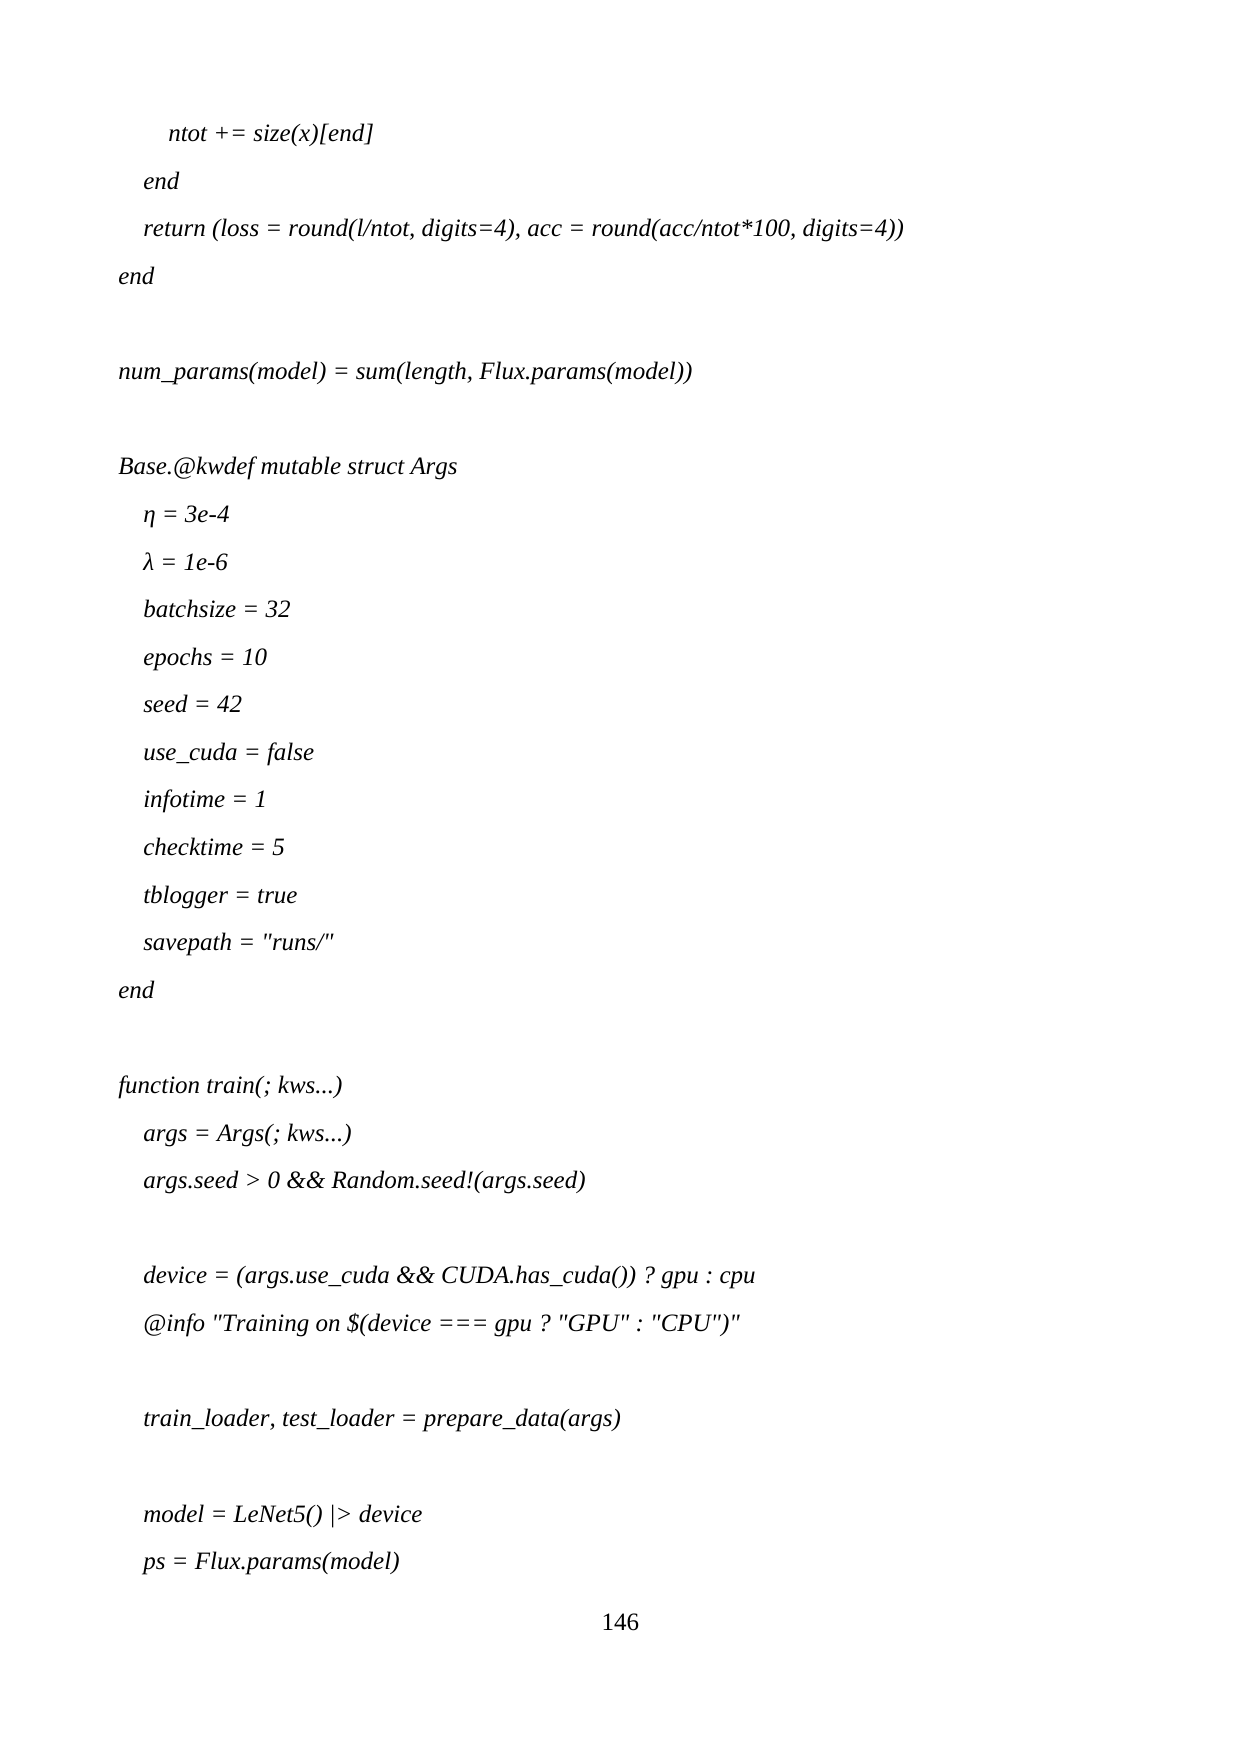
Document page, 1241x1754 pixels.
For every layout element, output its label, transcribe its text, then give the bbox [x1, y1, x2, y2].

text ps = Flux.params(model) [118, 1546, 1122, 1575]
text function train(; kws...) [118, 1070, 1122, 1099]
text tblogger = true [118, 880, 1122, 908]
text end [118, 975, 1122, 1004]
text @info "Training on $(device === gpu ? "GPU" : "CPU")" [118, 1308, 1122, 1337]
text use_cuda = false [118, 737, 1122, 766]
text epochs = 10 [118, 642, 1122, 671]
text batchsize = 32 [118, 594, 1122, 623]
text model = LeNet5() |> device [118, 1499, 1122, 1527]
text savepath = "runs/" [118, 927, 1122, 956]
text num_params(model) = sum(length, Flux.params(model)) [118, 356, 1122, 385]
text args.seed > 0 && Random.seed!(args.seed) [118, 1165, 1122, 1194]
text λ = 1e-6 [118, 547, 1122, 575]
text seed = 42 [118, 689, 1122, 718]
text checktime = 5 [118, 832, 1122, 861]
text infotime = 1 [118, 784, 1122, 813]
text η = 3e-4 [118, 499, 1122, 528]
text return (loss = round(l/ntot, digits=4), acc = round(acc/ntot*100, digits=4)) [118, 213, 1122, 242]
text train_loader, test_loader = prepare_data(args) [118, 1403, 1122, 1432]
text ntot += size(x)[end] [118, 118, 1122, 147]
text args = Args(; kws...) [118, 1118, 1122, 1147]
text Base.@kwdef mutable struct Args [118, 451, 1122, 480]
text device = (args.use_cuda && CUDA.has_cuda()) ? gpu : cpu [118, 1261, 1122, 1289]
text end [118, 166, 1122, 194]
text end [118, 261, 1122, 290]
